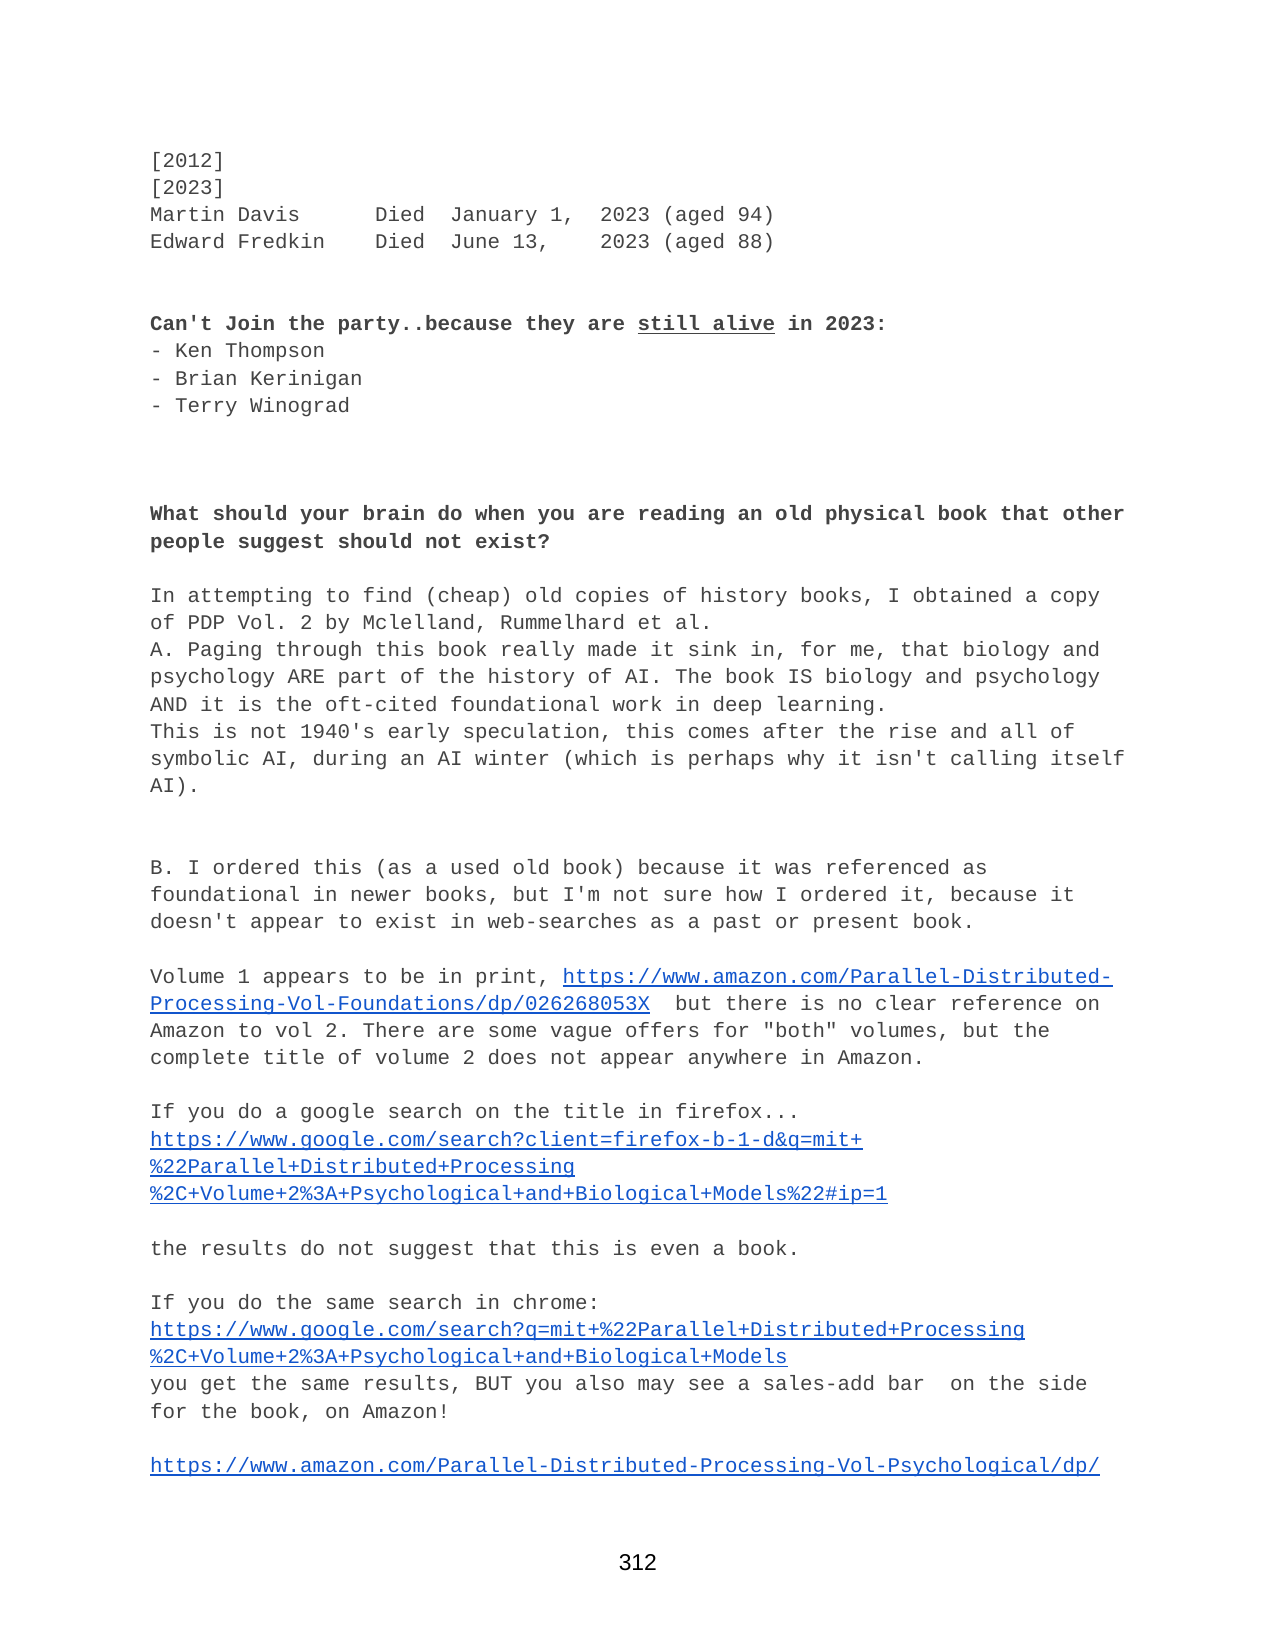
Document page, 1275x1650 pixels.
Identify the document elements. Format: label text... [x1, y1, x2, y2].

text This is not 1940's early speculation, this comes after the rise and all of symbolic AI, during an AI winter (which is perhaps why it isn't calling itself AI). [150, 721, 1125, 799]
text Martin Davis Died January 1, 2023 (aged 94) [150, 204, 1125, 228]
text Edward Fredkin Died June 13, 2023 (aged 88) [150, 232, 1125, 255]
text If you do a google search on the title in firefox... [150, 1102, 1125, 1125]
text Volume 1 appears to be in print, https://www.amazon.com/Parallel-Distributed-Processing-Vol-Foundations/dp/026268053X but there is no clear reference on Amazon to vol 2. There are some vague offers for "both" volumes, but the complete title of volume 2 does not appear anywhere in Amazon. [150, 966, 1125, 1071]
text - Terry Winograd [150, 395, 1125, 418]
text you get the same results, BUT you also may see a sales-add bar on the side for the book, on Amazon! [150, 1373, 1125, 1424]
text In attempting to find (cheap) old copies of history books, I obtained a copy of PDP Vol. 2 by Mclelland, Rummelhard et al. [150, 585, 1125, 636]
text What should your brain do when you are reading an old physical book that other people suggest should not exist? [150, 503, 1125, 554]
text [2012] [150, 150, 1125, 174]
text - Brian Kerinigan [150, 367, 1125, 391]
text https://www.google.com/search?client=firefox-b-1-d&q=mit+%22Parallel+Distributed+Processing%2C+Volume+2%3A+Psychological+and+Biological+Models%22#ip=1 [150, 1129, 1125, 1207]
text https://www.amazon.com/Parallel-Distributed-Processing-Vol-Psychological/dp/ [150, 1455, 1125, 1479]
text Can't Join the party..because they are still alive in 2023: [150, 313, 1125, 337]
text the results do not suggest that this is even a book. [150, 1237, 1125, 1261]
text [2023] [150, 177, 1125, 201]
text B. I ordered this (as a used old book) because it was referenced as foundational in newer books, but I'm not sure how I ordered it, because it doesn't appear to exist in web-searches as a past or present book. [150, 857, 1125, 935]
text - Ken Thompson [150, 340, 1125, 364]
text If you do the same search in chrome: [150, 1292, 1125, 1316]
text A. Paging through this book really made it sink in, for me, that biology and psychology ARE part of the history of AI. The book IS biology and psychology AND it is the oft-cited foundational work in deep learning. [150, 639, 1125, 717]
text https://www.google.com/search?q=mit+%22Parallel+Distributed+Processing%2C+Volume+2%3A+Psychological+and+Biological+Models [150, 1319, 1125, 1370]
